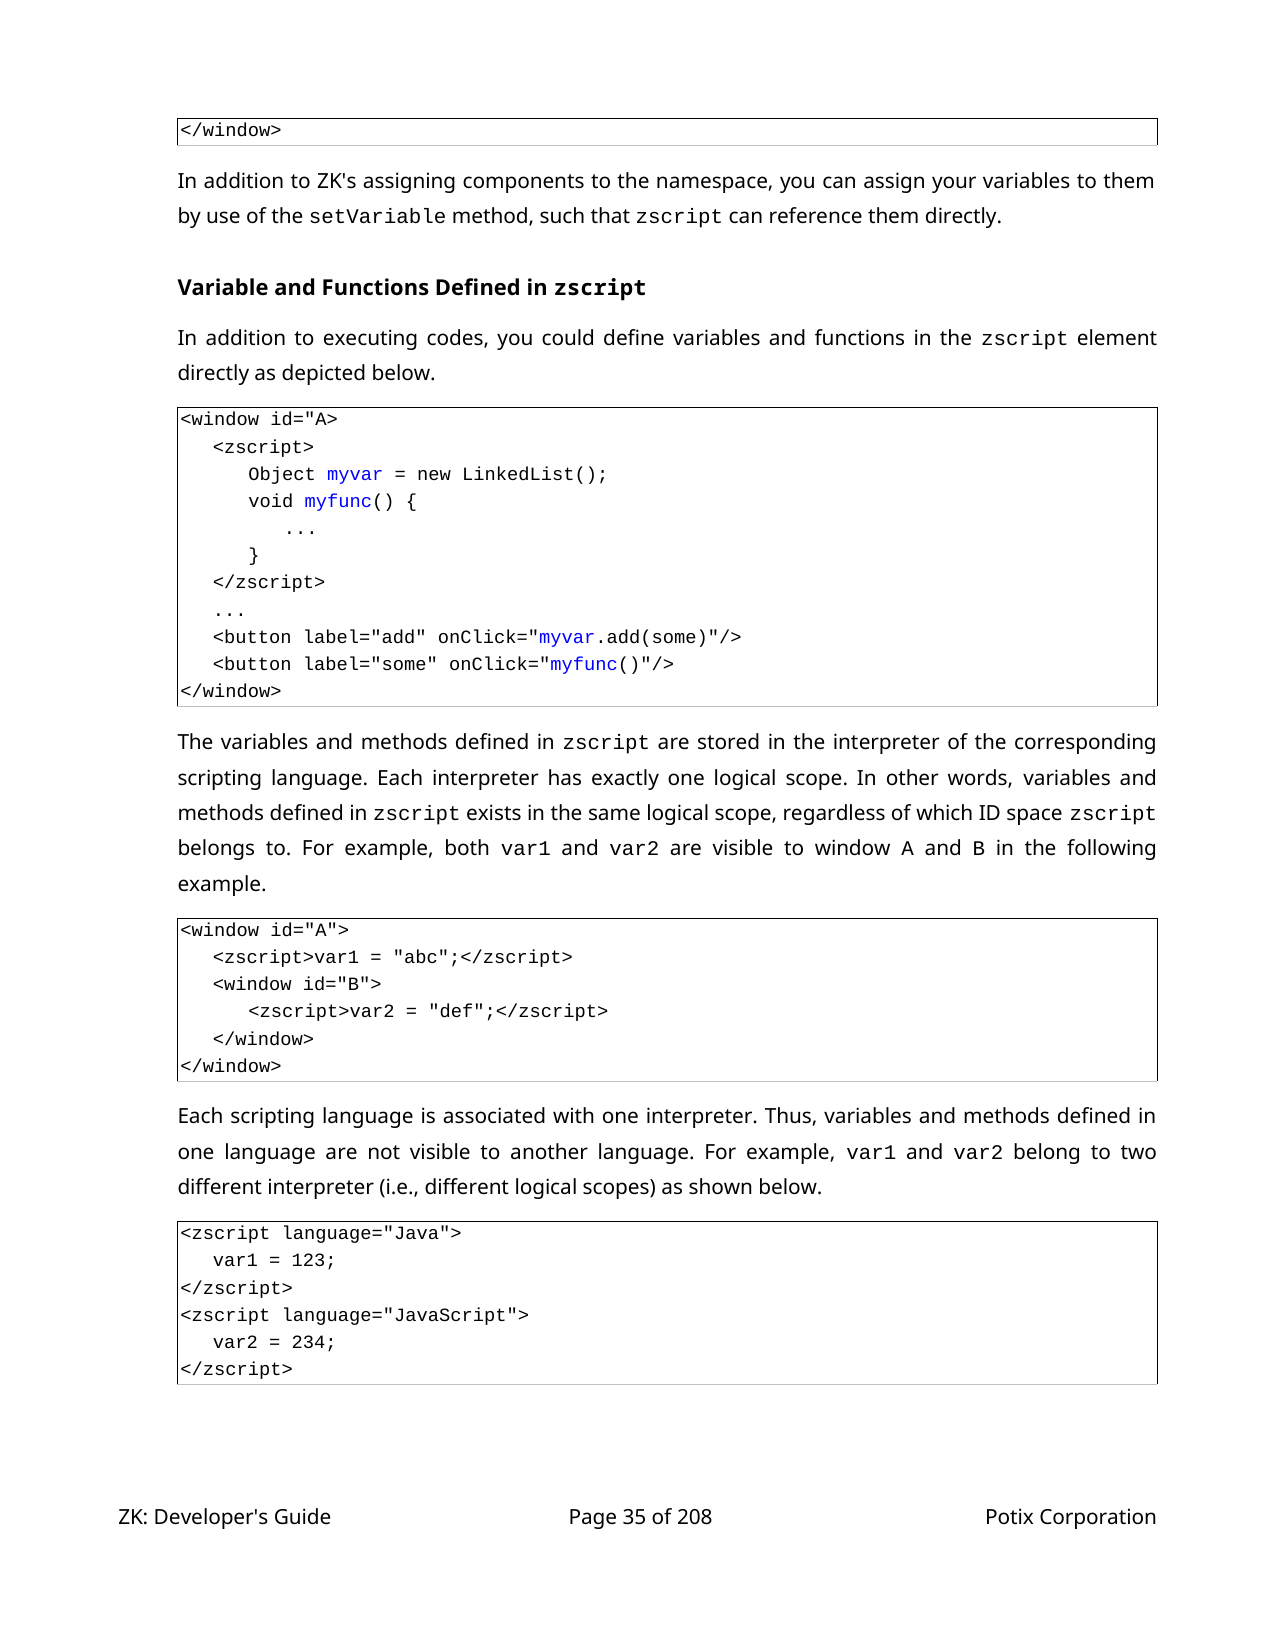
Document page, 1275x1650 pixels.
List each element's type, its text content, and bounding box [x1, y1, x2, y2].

text Object myvar = new LinkedList(); [178, 462, 1157, 486]
text } [178, 543, 1157, 567]
text </zscript> [178, 1357, 1157, 1384]
text In addition to executing codes, you could define variables and functions in the zscript element directly as depicted below. [177, 323, 1157, 387]
text var2 = 234; [178, 1330, 1157, 1354]
text In addition to ZK's assigning components to the namespace, you can assign your variables to them by use of the setVariable method, such that zscript can reference them directly. [177, 166, 1157, 230]
text </window> [178, 679, 1157, 706]
text <zscript> [178, 434, 1157, 459]
text <zscript>var2 = "def";</zscript> [178, 999, 1157, 1023]
subtitle Variable and Functions Defined in zscript [177, 272, 1157, 302]
text <zscript language="Java"> [178, 1222, 1157, 1245]
text The variables and methods defined in zscript are stored in the interpreter of the corresponding scripting language. Each interpreter has exactly one logical scope. In other words, variables and methods defined in zscript exists in the same logical scope, regardless of which ID space zscript belongs to. For example, both var1 and var2 are visible to window A and B in the following example. [177, 727, 1157, 897]
text Each scripting language is associated with one interpreter. Thus, variables and methods defined in one language are not visible to another language. For example, var1 and var2 belong to two different interpreter (i.e., different logical scopes) as shown below. [177, 1102, 1157, 1201]
text <window id="B"> [178, 972, 1157, 996]
text <window id="A"> [178, 919, 1157, 942]
text </window> [178, 119, 1157, 145]
text ... [178, 598, 1157, 622]
text </window> [178, 1054, 1157, 1081]
text <zscript>var1 = "abc";</zscript> [178, 945, 1157, 969]
text </zscript> [178, 1276, 1157, 1300]
text <button label="some" onClick="myfunc()"/> [178, 652, 1157, 676]
text <window id="A> [178, 408, 1157, 432]
text </zscript> [178, 570, 1157, 595]
text <zscript language="JavaScript"> [178, 1303, 1157, 1327]
text <button label="add" onClick="myvar.add(some)"/> [178, 625, 1157, 649]
text var1 = 123; [178, 1248, 1157, 1273]
text </window> [178, 1026, 1157, 1051]
text ... [178, 516, 1157, 540]
text void myfunc() { [178, 489, 1157, 513]
